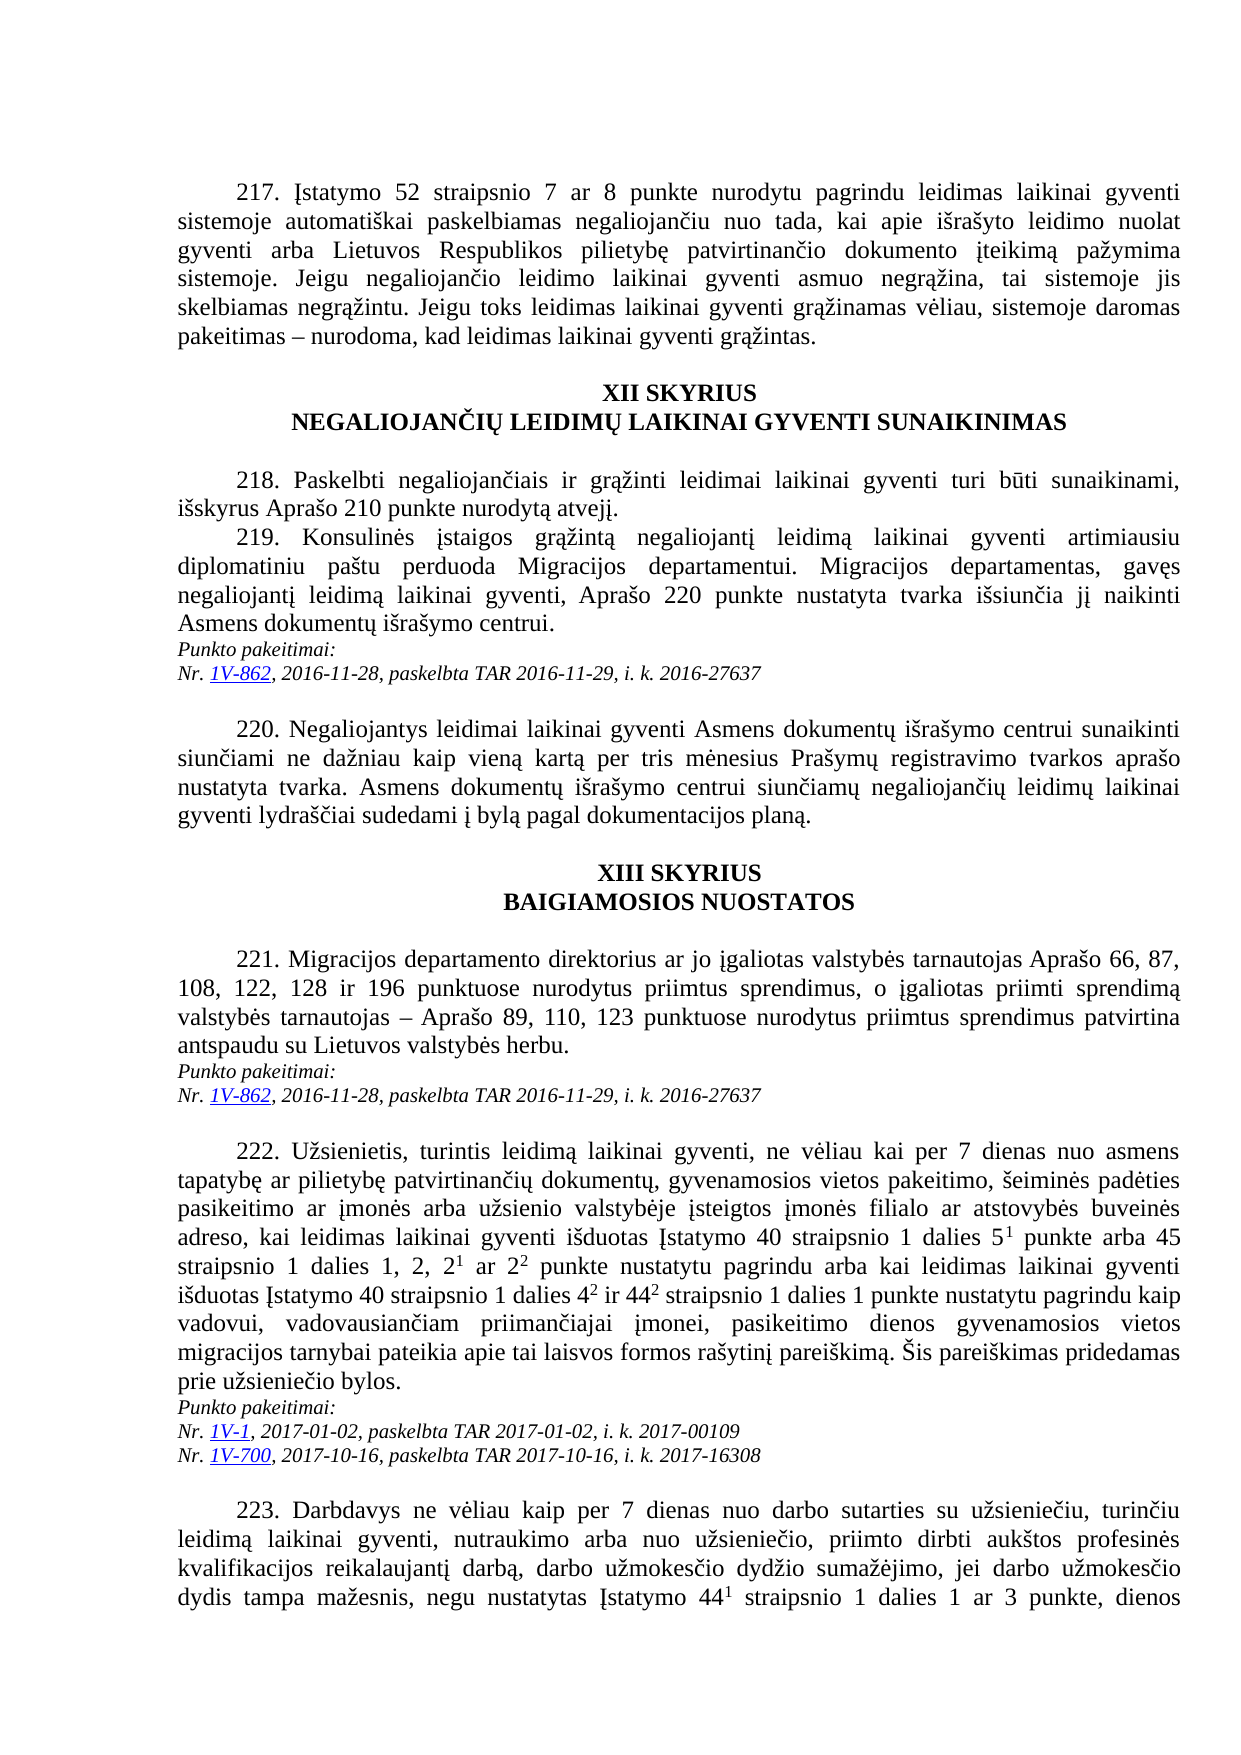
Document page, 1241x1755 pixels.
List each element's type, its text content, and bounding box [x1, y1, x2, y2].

text 217. Įstatymo 52 straipsnio 7 ar 8 punkte nurodytu pagrindu leidimas laikinai gyventi sistemoje automatiškai paskelbiamas negaliojančiu nuo tada, kai apie išrašyto leidimo nuolat gyventi arba Lietuvos Respublikos pilietybę patvirtinančio dokumento įteikimą pažymima sistemoje. Jeigu negaliojančio leidimo laikinai gyventi asmuo negrąžina, tai sistemoje jis skelbiamas negrąžintu. Jeigu toks leidimas laikinai gyventi grąžinamas vėliau, sistemoje daromas pakeitimas – nurodoma, kad leidimas laikinai gyventi grąžintas. [177, 177, 1181, 350]
text Punkto pakeitimai: [177, 1059, 1181, 1083]
text xII SKYRIUS [177, 378, 1181, 407]
text 223. Darbdavys ne vėliau kaip per 7 dienas nuo darbo sutarties su užsieniečiu, turinčiu leidimą laikinai gyventi, nutraukimo arba nuo užsieniečio, priimto dirbti aukštos profesinės kvalifikacijos reikalaujantį darbą, darbo užmokesčio dydžio sumažėjimo, jei darbo užmokesčio dydis tampa mažesnis, negu nustatytas Įstatymo 441 straipsnio 1 dalies 1 ar 3 punkte, dienos [177, 1496, 1181, 1611]
text Punkto pakeitimai: [177, 637, 1181, 661]
text 220. Negaliojantys leidimai laikinai gyventi Asmens dokumentų išrašymo centrui sunaikinti siunčiami ne dažniau kaip vieną kartą per tris mėnesius Prašymų registravimo tvarkos aprašo nustatyta tvarka. Asmens dokumentų išrašymo centrui siunčiamų negaliojančių leidimų laikinai gyventi lydraščiai sudedami į bylą pagal dokumentacijos planą. [177, 714, 1181, 829]
text Nr. 1V-862, 2016-11-28, paskelbta TAR 2016-11-29, i. k. 2016-27637 [177, 661, 1181, 685]
text NEGALIOJANČIŲ LEIDIMŲ LAIKINAI GYVENTI SUNAIKINIMAS [177, 407, 1181, 436]
text 218. Paskelbti negaliojančiais ir grąžinti leidimai laikinai gyventi turi būti sunaikinami, išskyrus Aprašo 210 punkte nurodytą atvejį. [177, 465, 1181, 522]
text Nr. 1V-1, 2017-01-02, paskelbta TAR 2017-01-02, i. k. 2017-00109 [177, 1419, 1181, 1443]
text Punkto pakeitimai: [177, 1395, 1181, 1419]
text 222. Užsienietis, turintis leidimą laikinai gyventi, ne vėliau kai per 7 dienas nuo asmens tapatybę ar pilietybę patvirtinančių dokumentų, gyvenamosios vietos pakeitimo, šeiminės padėties pasikeitimo ar įmonės arba užsienio valstybėje įsteigtos įmonės filialo ar atstovybės buveinės adreso, kai leidimas laikinai gyventi išduotas Įstatymo 40 straipsnio 1 dalies 51 punkte arba 45 straipsnio 1 dalies 1, 2, 21 ar 22 punkte nustatytu pagrindu arba kai leidimas laikinai gyventi išduotas Įstatymo 40 straipsnio 1 dalies 42 ir 442 straipsnio 1 dalies 1 punkte nustatytu pagrindu kaip vadovui, vadovausiančiam priimančiajai įmonei, pasikeitimo dienos gyvenamosios vietos migracijos tarnybai pateikia apie tai laisvos formos rašytinį pareiškimą. Šis pareiškimas pridedamas prie užsieniečio bylos. [177, 1136, 1181, 1395]
text XIII SKYRIUS [177, 858, 1181, 887]
text Nr. 1V-700, 2017-10-16, paskelbta TAR 2017-10-16, i. k. 2017-16308 [177, 1443, 1181, 1467]
text 221. Migracijos departamento direktorius ar jo įgaliotas valstybės tarnautojas Aprašo 66, 87, 108, 122, 128 ir 196 punktuose nurodytus priimtus sprendimus, o įgaliotas priimti sprendimą valstybės tarnautojas – Aprašo 89, 110, 123 punktuose nurodytus priimtus sprendimus patvirtina antspaudu su Lietuvos valstybės herbu. [177, 944, 1181, 1059]
text Nr. 1V-862, 2016-11-28, paskelbta TAR 2016-11-29, i. k. 2016-27637 [177, 1083, 1181, 1107]
text 219. Konsulinės įstaigos grąžintą negaliojantį leidimą laikinai gyventi artimiausiu diplomatiniu paštu perduoda Migracijos departamentui. Migracijos departamentas, gavęs negaliojantį leidimą laikinai gyventi, Aprašo 220 punkte nustatyta tvarka išsiunčia jį naikinti Asmens dokumentų išrašymo centrui. [177, 522, 1181, 637]
text BAIGIAMOSIOS NUOSTATOS [177, 887, 1181, 915]
